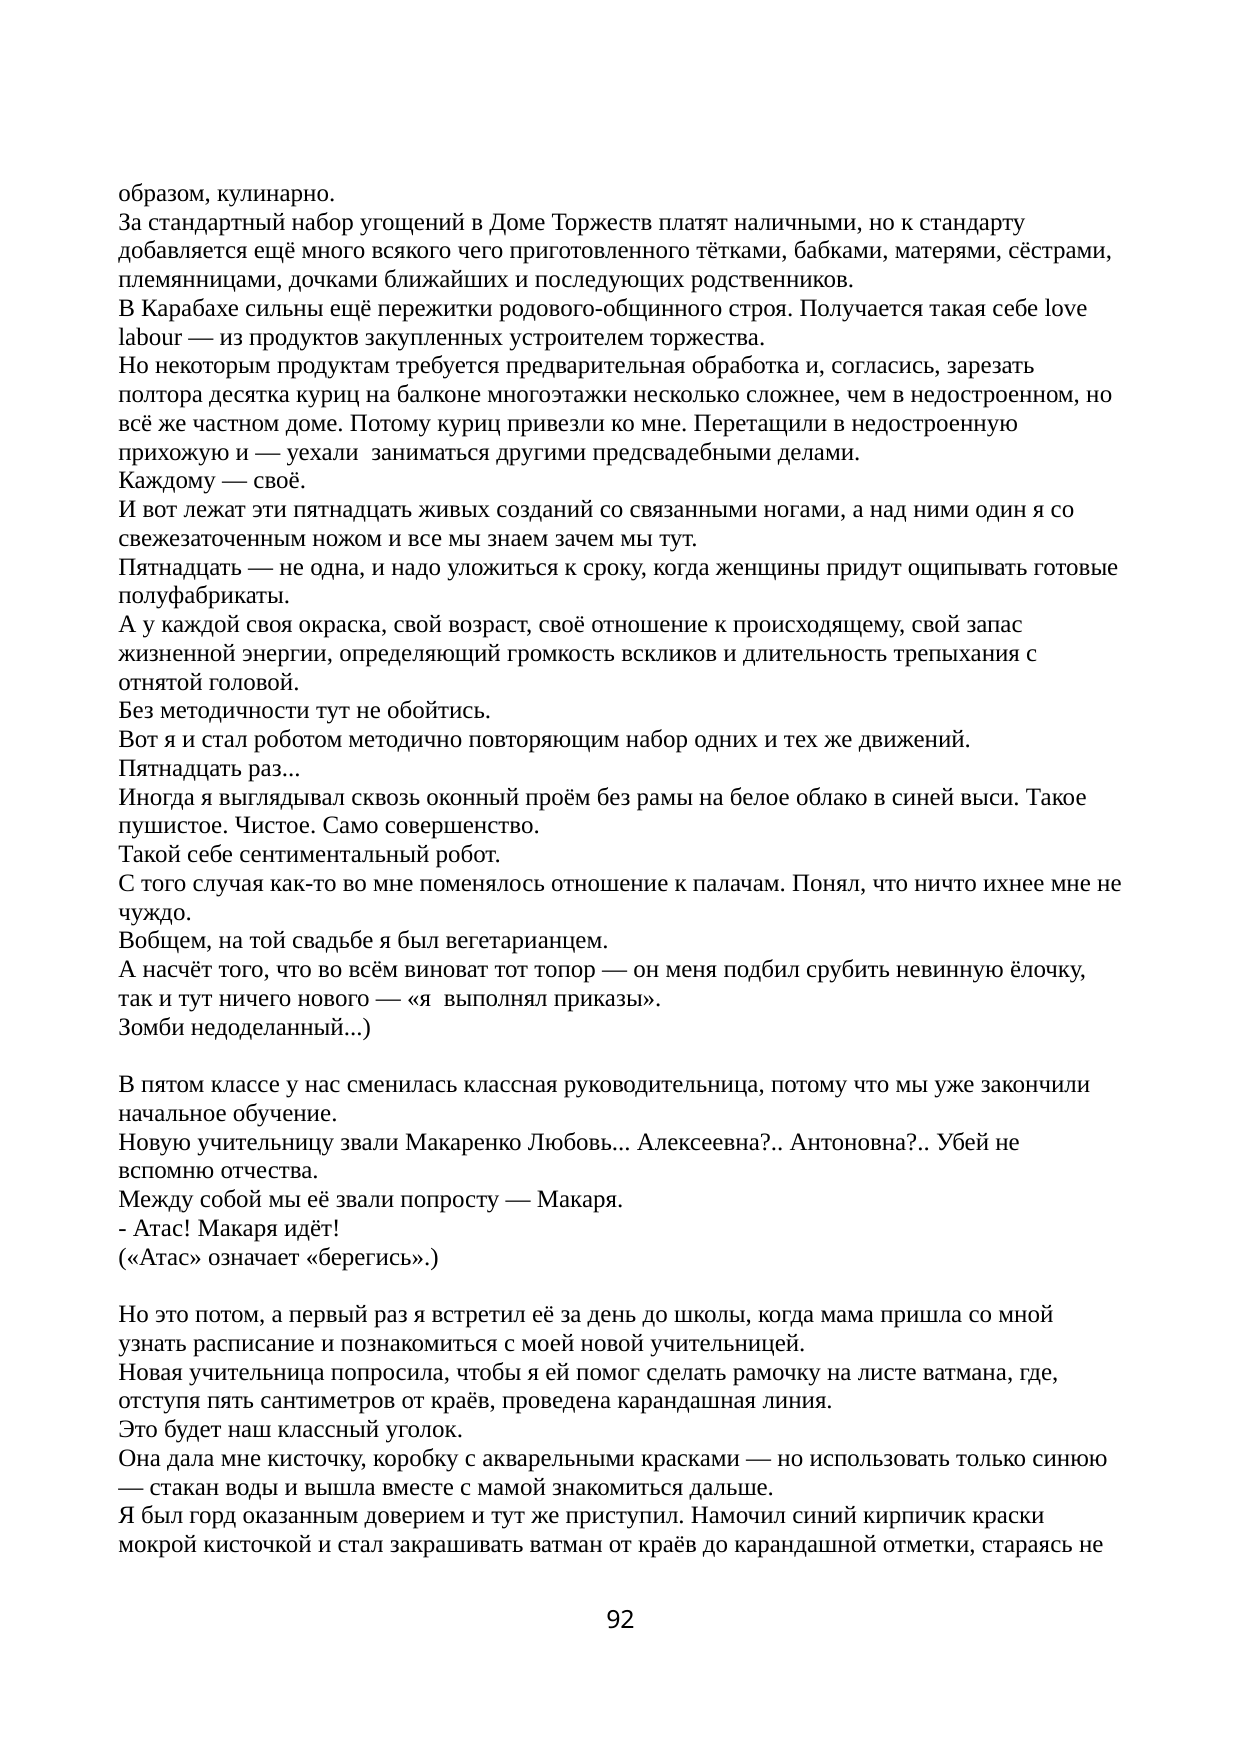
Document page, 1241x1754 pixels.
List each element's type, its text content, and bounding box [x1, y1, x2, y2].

text Новая учительница попросила, чтобы я ей помог сделать рамочку на листе ватмана, где, отступя пять сантиметров от краёв, проведена карандашная линия. [118, 1357, 1122, 1414]
text Пятнадцать раз... [118, 753, 1122, 782]
text Но это потом, а первый раз я встретил её за день до школы, когда мама пришла со мной узнать расписание и познакомиться с моей новой учительницей. [118, 1299, 1122, 1357]
text - Атас! Макаря идёт! [118, 1213, 1122, 1242]
text Зомби недоделанный...) [118, 1012, 1122, 1041]
text Вобщем, на той свадьбе я был вегетарианцем. [118, 926, 1122, 954]
text («Атас» означает «берегись».) [118, 1242, 1122, 1271]
text Пятнадцать — не одна, и надо уложиться к сроку, когда женщины придут ощипывать готовые полуфабрикаты. [118, 552, 1122, 609]
text Каждому — своё. [118, 466, 1122, 494]
text В пятом классе у нас сменилась классная руководительница, потому что мы уже закончили начальное обучение. [118, 1069, 1122, 1127]
text За стандартный набор угощений в Доме Торжеств платят наличными, но к стандарту добавляется ещё много всякого чего приготовленного тётками, бабками, матерями, сёстрами, племянницами, дочками ближайших и последующих родственников. [118, 207, 1122, 293]
text Новую учительницу звали Макаренко Любовь... Алексеевна?.. Антоновна?.. Убей не вспомню отчества. [118, 1127, 1122, 1184]
text И вот лежат эти пятнадцать живых созданий со связанными ногами, а над ними один я со свежезаточенным ножом и все мы знаем зачем мы тут. [118, 494, 1122, 552]
text А насчёт того, что во всём виноват тот топор — он меня подбил срубить невинную ёлочку, так и тут ничего нового — «я выполнял приказы». [118, 954, 1122, 1012]
text А у каждой своя окраска, свой возраст, своё отношение к происходящему, свой запас жизненной энергии, определяющий громкость вскликов и длительность трепыхания с отнятой головой. [118, 609, 1122, 696]
text образом, кулинарно. [118, 178, 1122, 207]
text Но некоторым продуктам требуется предварительная обработка и, согласись, зарезать полтора десятка куриц на балконе многоэтажки несколько сложнее, чем в недостроенном, но всё же частном доме. Потому куриц привезли ко мне. Перетащили в недостроенную прихожую и — уехали заниматься другими предсвадебными делами. [118, 351, 1122, 466]
text В Карабахе сильны ещё пережитки родового-общинного строя. Получается такая себе love labour — из продуктов закупленных устроителем торжества. [118, 293, 1122, 351]
text Это будет наш классный уголок. [118, 1414, 1122, 1443]
text Вот я и стал роботом методично повторяющим набор одних и тех же движений. [118, 724, 1122, 753]
text Иногда я выглядывал сквозь оконный проём без рамы на белое облако в синей выси. Такое пушистое. Чистое. Само совершенство. [118, 782, 1122, 839]
text Без методичности тут не обойтись. [118, 696, 1122, 724]
text Между собой мы её звали попросту — Макаря. [118, 1184, 1122, 1213]
text Она дала мне кисточку, коробку с акварельными красками — но использовать только синюю — стакан воды и вышла вместе с мамой знакомиться дальше. [118, 1443, 1122, 1501]
text Такой себе сентиментальный робот. [118, 839, 1122, 868]
text С того случая как-то во мне поменялось отношение к палачам. Понял, что ничто ихнее мне не чуждо. [118, 868, 1122, 926]
text Я был горд оказанным доверием и тут же приступил. Намочил синий кирпичик краски мокрой кисточкой и стал закрашивать ватман от краёв до карандашной отметки, стараясь не [118, 1501, 1122, 1558]
